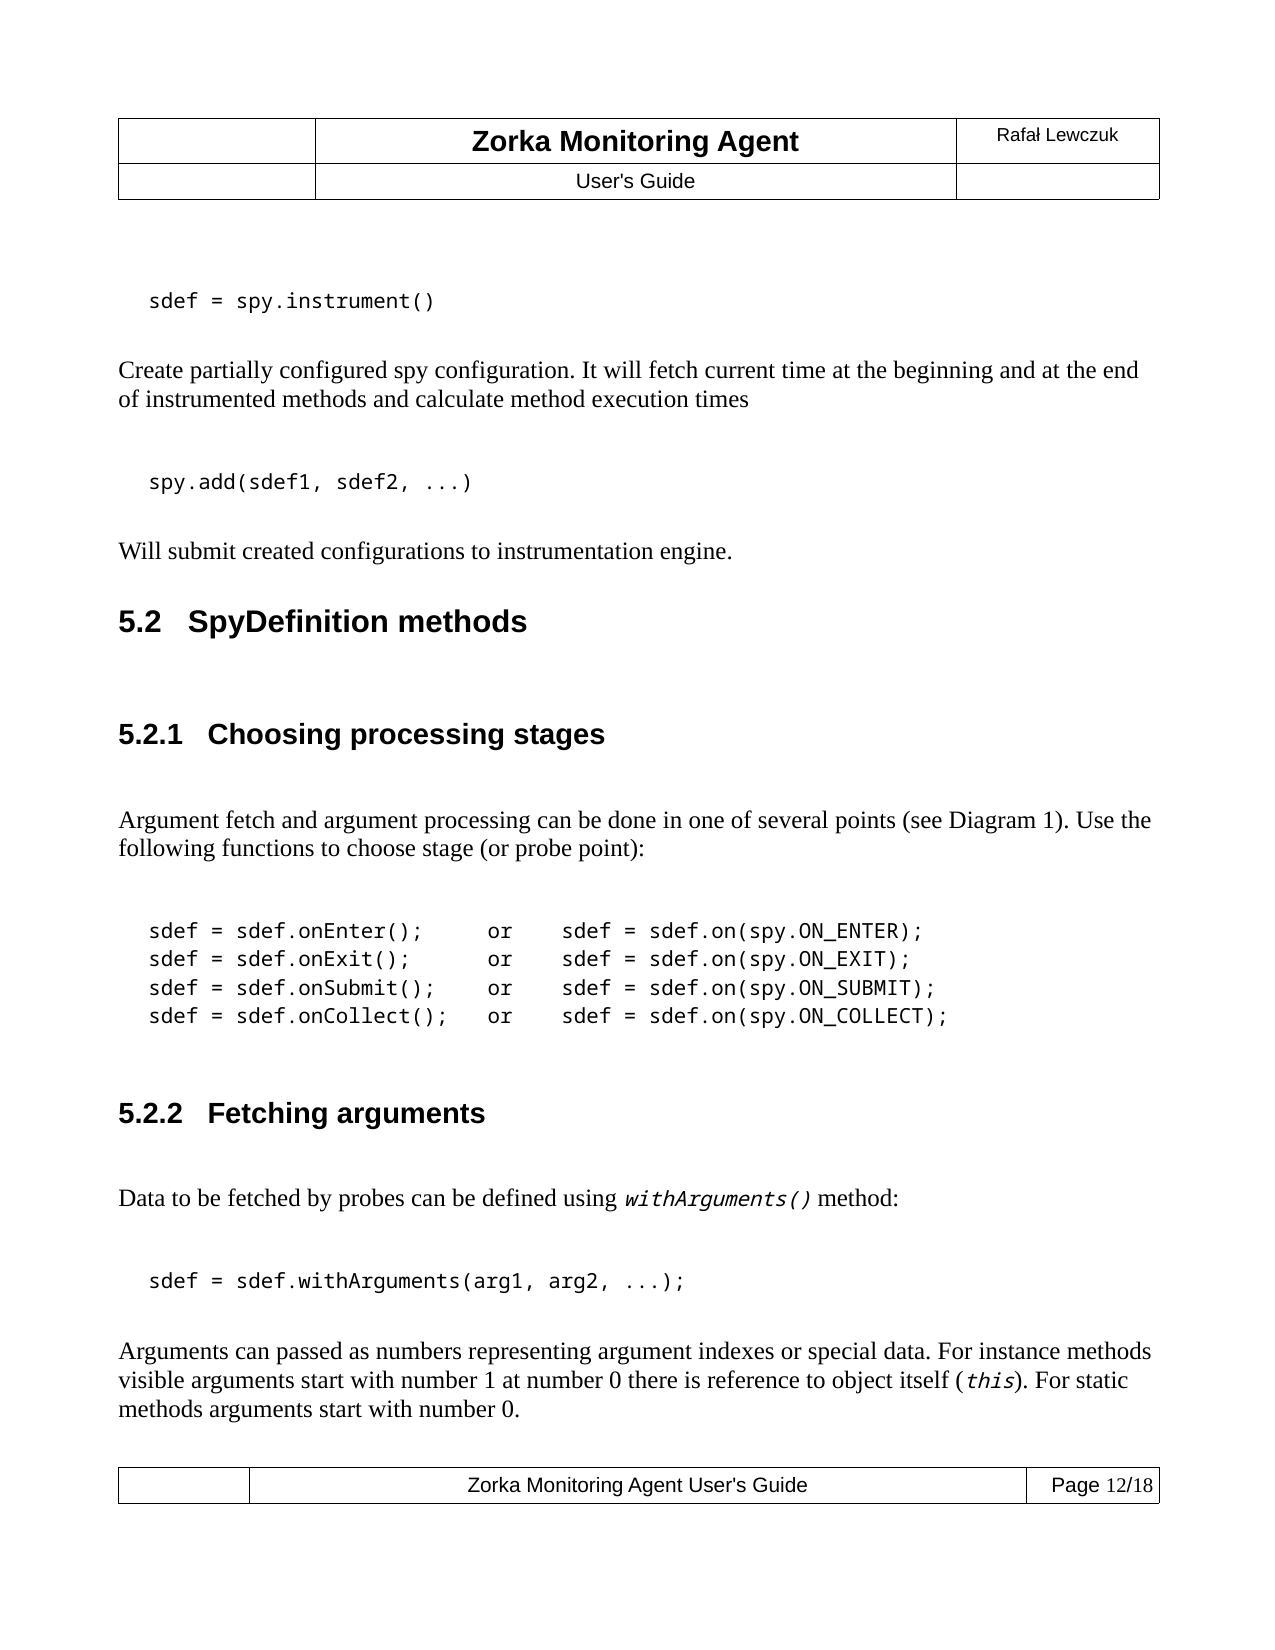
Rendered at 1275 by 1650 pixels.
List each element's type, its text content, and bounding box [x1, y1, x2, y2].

text sdef = sdef.withArguments(arg1, arg2, ...); [148, 1266, 1157, 1295]
subtitle Fetching arguments [118, 1096, 1157, 1129]
subtitle Choosing processing stages [118, 717, 1157, 751]
text Argument fetch and argument processing can be done in one of several points (see Diagram 1). Use the following functions to choose stage (or probe point): [118, 805, 1157, 862]
text sdef = spy.instrument() [148, 286, 1157, 314]
text sdef = sdef.onEnter(); or sdef = sdef.on(spy.ON_ENTER); [148, 916, 1157, 944]
text sdef = sdef.onExit(); or sdef = sdef.on(spy.ON_EXIT); [148, 944, 1157, 973]
subtitle SpyDefinition methods [118, 603, 1157, 639]
text sdef = sdef.onSubmit(); or sdef = sdef.on(spy.ON_SUBMIT); [148, 973, 1157, 1001]
text Arguments can passed as numbers representing argument indexes or special data. For instance methods visible arguments start with number 1 at number 0 there is reference to object itself (this). For static methods arguments start with number 0. [118, 1336, 1157, 1423]
text Data to be fetched by probes can be defined using withArguments() method: [118, 1183, 1157, 1213]
text Will submit created configurations to instrumentation engine. [118, 536, 1157, 565]
text Create partially configured spy configuration. It will fetch current time at the beginning and at the end of instrumented methods and calculate method execution times [118, 356, 1157, 413]
text spy.add(sdef1, sdef2, ...) [148, 467, 1157, 495]
text sdef = sdef.onCollect(); or sdef = sdef.on(spy.ON_COLLECT); [148, 1001, 1157, 1030]
